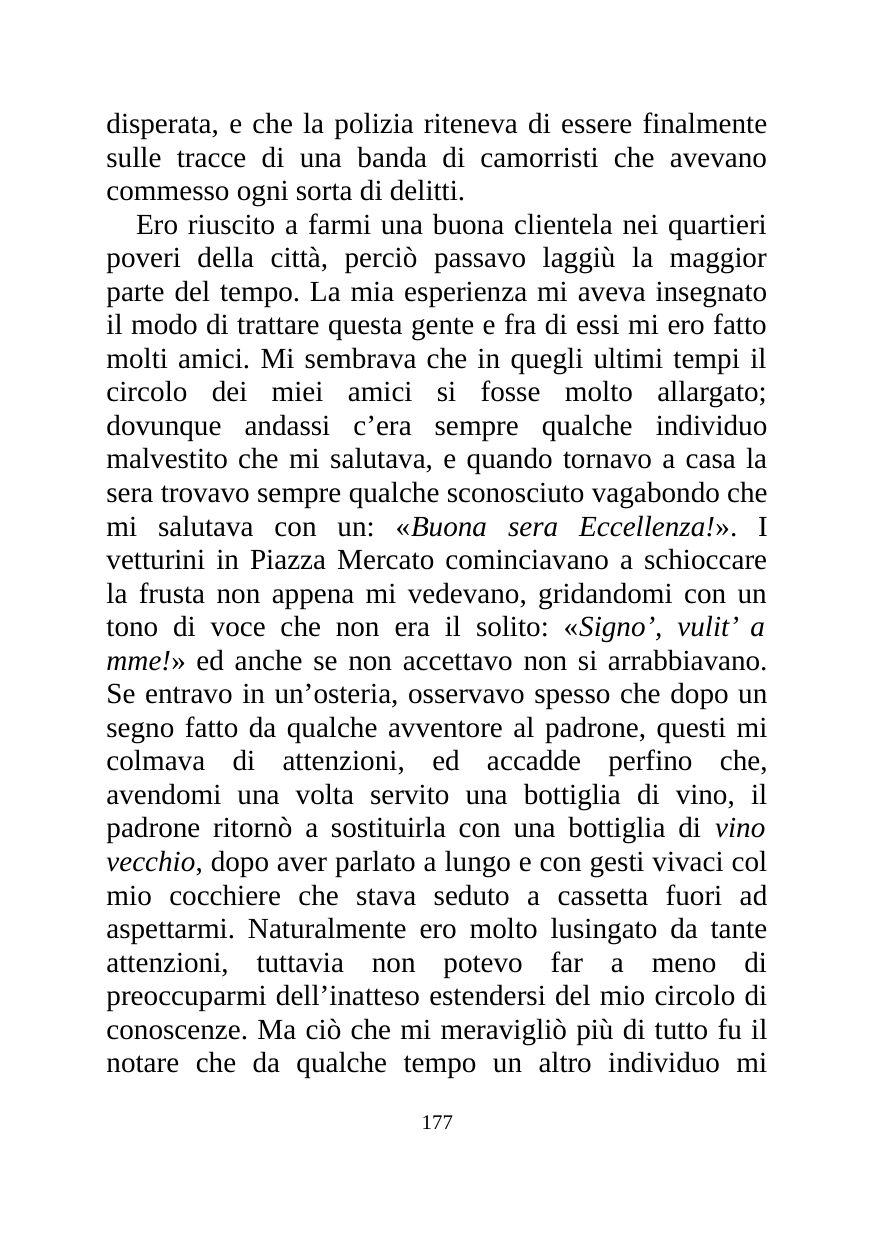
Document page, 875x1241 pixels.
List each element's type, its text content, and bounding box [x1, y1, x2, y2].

text Ero riuscito a farmi una buona clientela nei quartieri poveri della città, perciò passavo laggiù la maggior parte del tempo. La mia esperienza mi aveva insegnato il modo di trattare questa gente e fra di essi mi ero fatto molti amici. Mi sembrava che in quegli ultimi tempi il circolo dei miei amici si fosse molto allargato; dovunque andassi c’era sempre qualche individuo malvestito che mi salutava, e quando tornavo a casa la sera trovavo sempre qualche sconosciuto vagabondo che mi salutava con un: «Buona sera Eccellenza!». I vetturini in Piazza Mercato cominciavano a schioccare la frusta non appena mi vedevano, gridandomi con un tono di voce che non era il solito: «Signo’, vulit’ a mme!» ed anche se non accettavo non si arrabbiavano. Se entravo in un’osteria, osservavo spesso che dopo un segno fatto da qualche avventore al padrone, questi mi colmava di attenzioni, ed accadde perfino che, avendomi una volta servito una bottiglia di vino, il padrone ritornò a sostituirla con una bottiglia di vino vecchio, dopo aver parlato a lungo e con gesti vivaci col mio cocchiere che stava seduto a cassetta fuori ad aspettarmi. Naturalmente ero molto lusingato da tante attenzioni, tuttavia non potevo far a meno di preoccuparmi dell’inatteso estendersi del mio circolo di conoscenze. Ma ciò che mi meravigliò più di tutto fu il notare che da qualche tempo un altro individuo mi [106, 207, 768, 1079]
text disperata, e che la polizia riteneva di essere finalmente sulle tracce di una banda di camorristi che avevano commesso ogni sorta di delitti. [106, 106, 768, 207]
